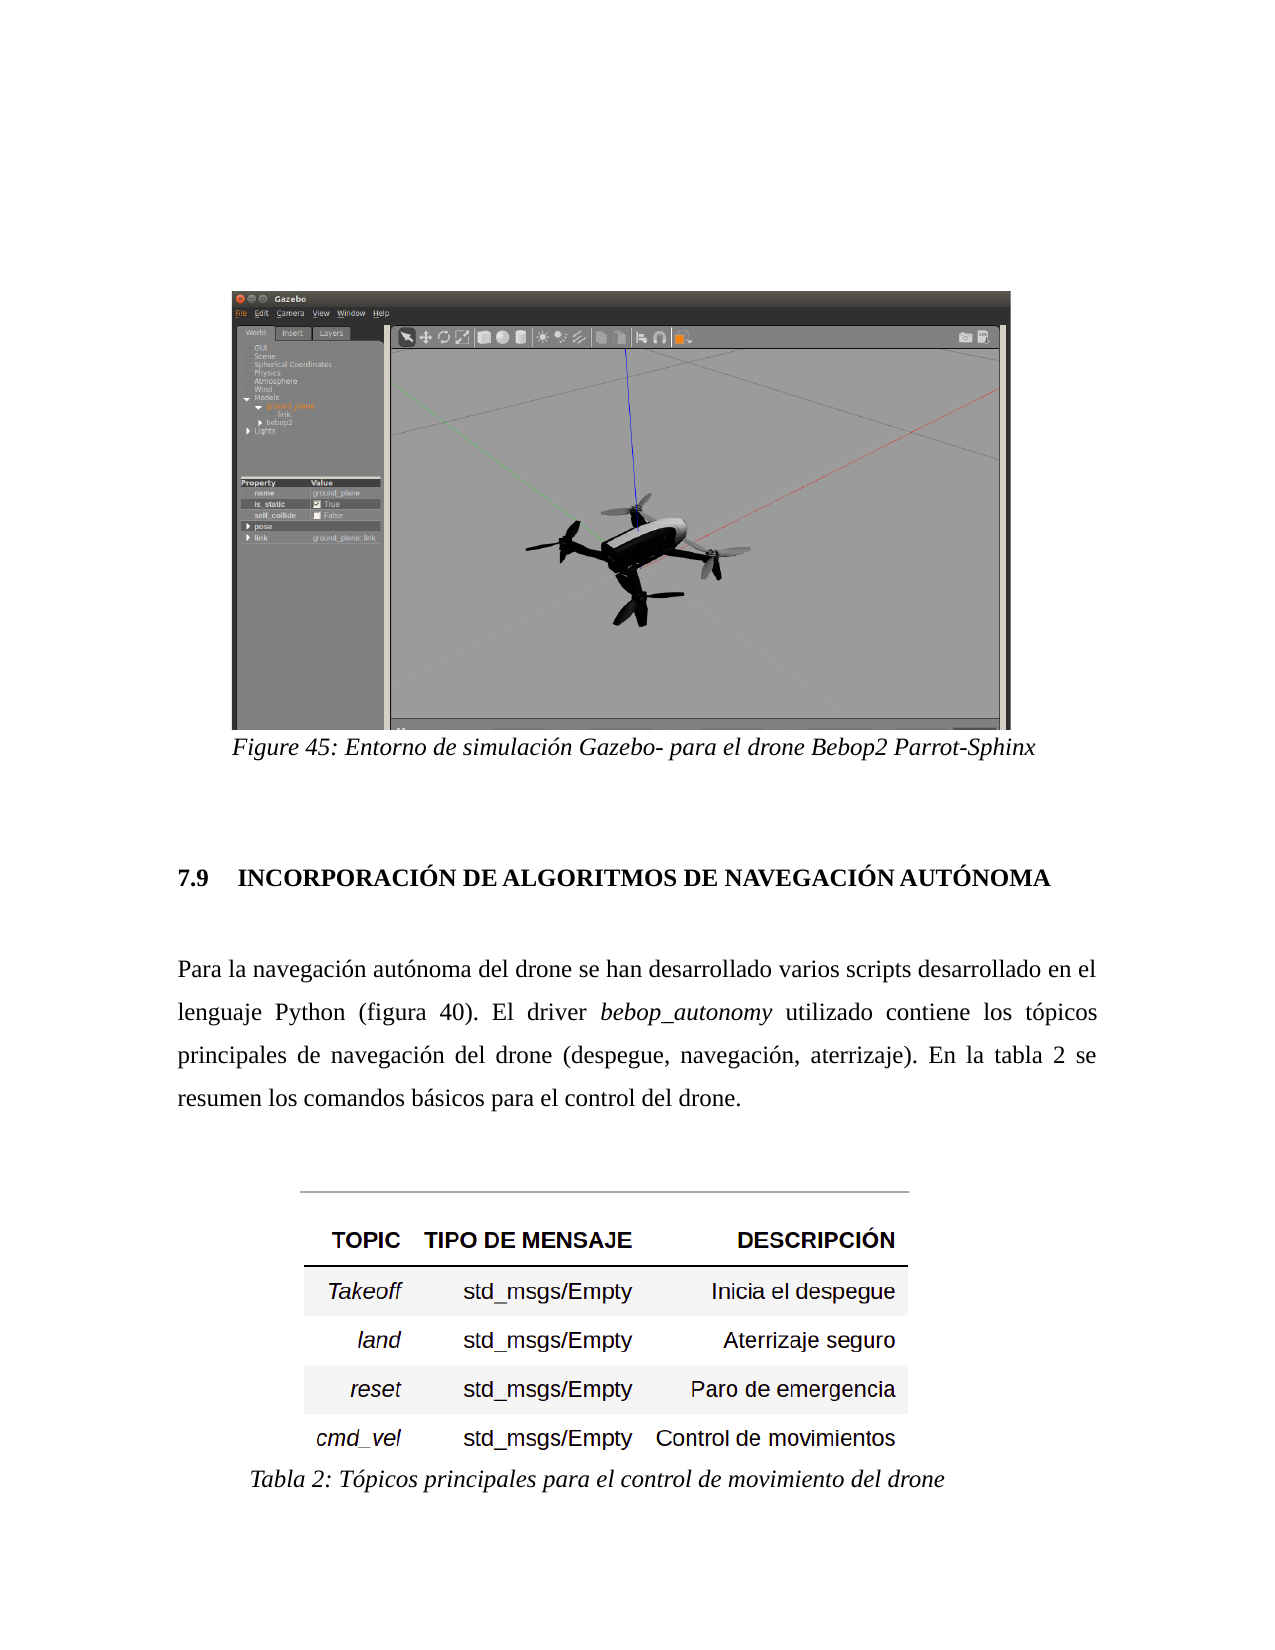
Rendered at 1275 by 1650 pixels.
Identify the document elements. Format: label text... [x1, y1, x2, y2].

picture [299, 1191, 910, 1464]
picture [231, 291, 1011, 730]
text Para la navegación autónoma del drone se han desarrollado varios scripts desarrollado en el lenguaje Python (figura 40). El driver bebop_autonomy utilizado contiene los tópicos principales de navegación del drone (despegue, navegación, aterrizaje). En la tabla 2 se resumen los comandos básicos para el control del drone. [177, 954, 1098, 1112]
subtitle INCORPORACIÓN DE ALGORITMOS DE NAVEGACIÓN AUTÓNOMA [177, 863, 1098, 892]
text Figure 45: Entorno de simulación Gazebo- para el drone Bebop2 Parrot-Sphinx [232, 291, 1043, 760]
text Tabla 2: Tópicos principales para el control de movimiento del drone [219, 1192, 991, 1493]
